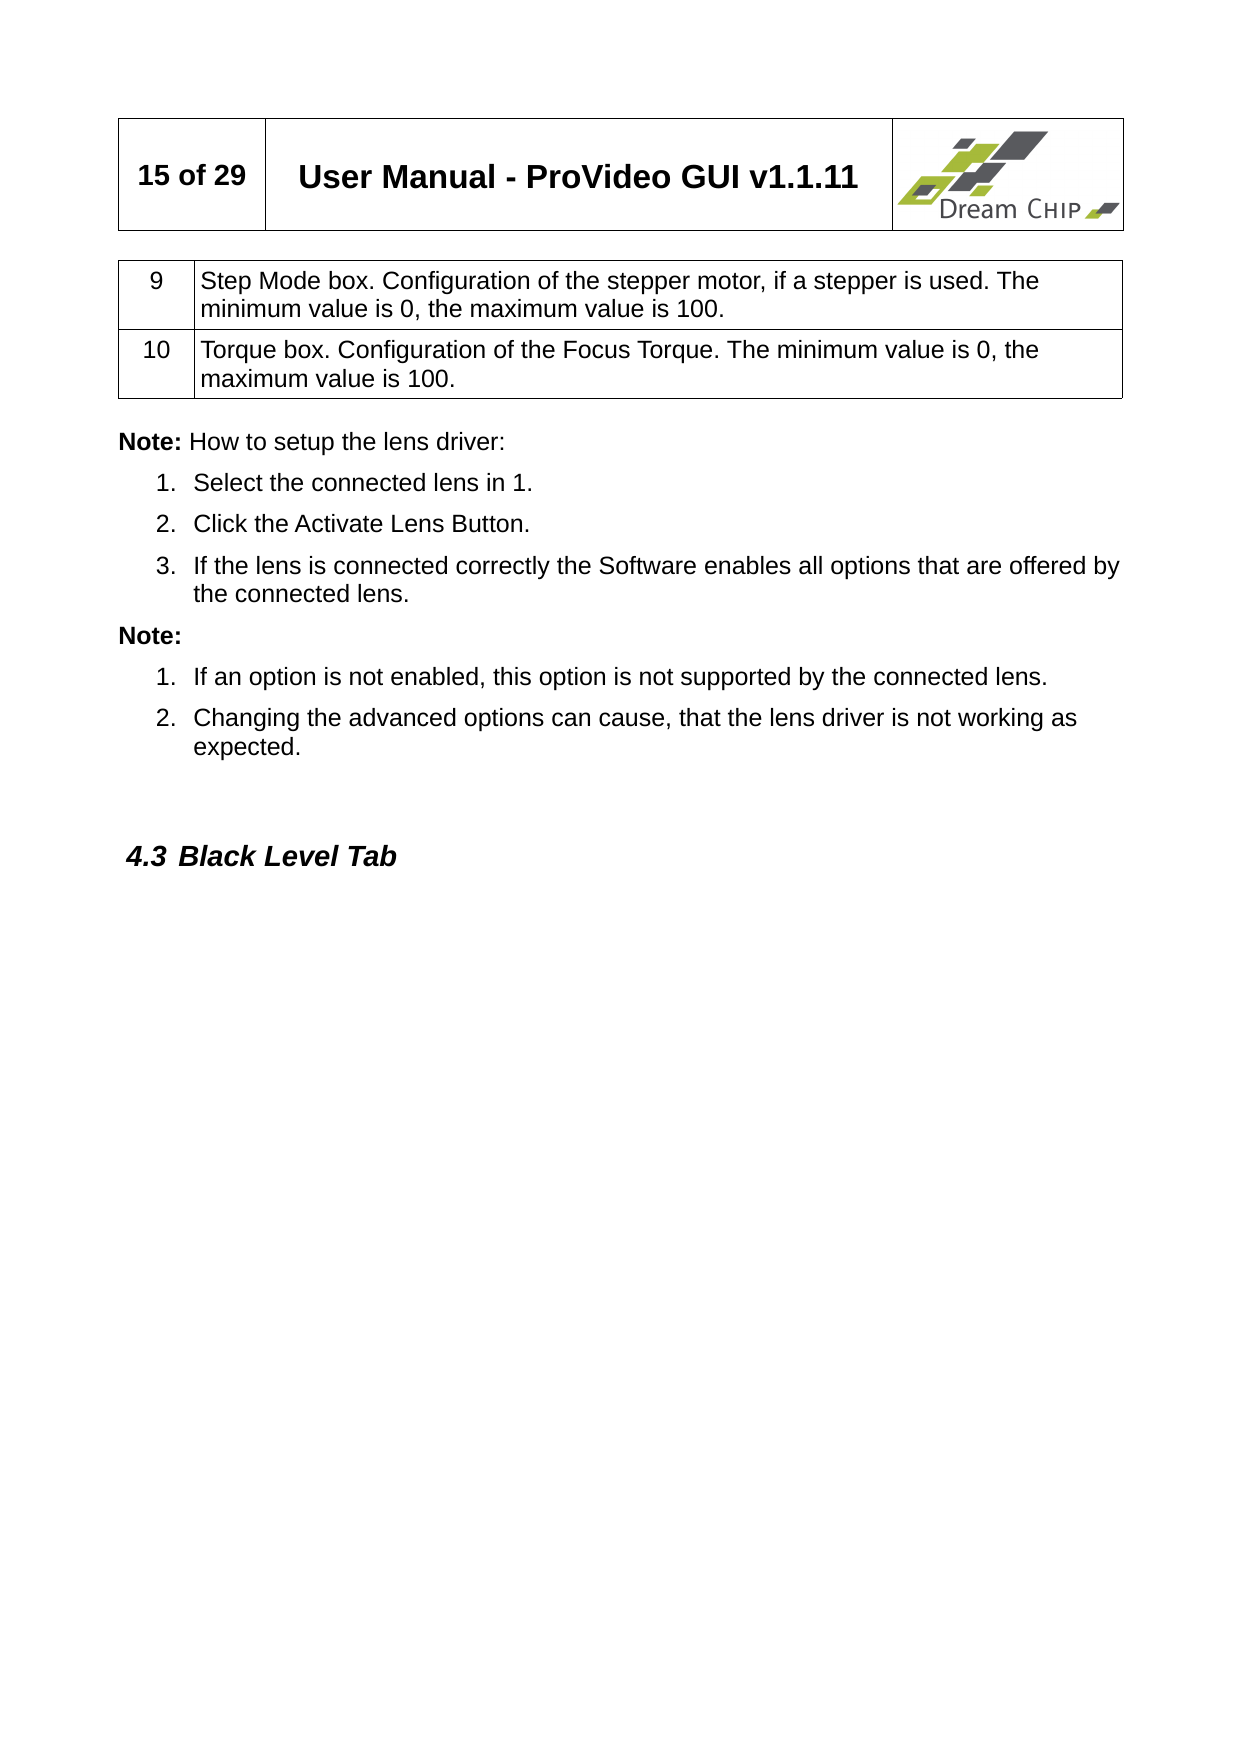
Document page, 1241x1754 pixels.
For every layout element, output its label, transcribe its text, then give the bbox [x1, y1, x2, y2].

subtitle Black Level Tab [118, 839, 1122, 873]
picture [897, 130, 1120, 220]
list Select the connected lens in 1. [156, 468, 1122, 497]
list Click the Activate Lens Button. [156, 509, 1122, 538]
list Changing the advanced options can cause, that the lens driver is not working as expected. [156, 703, 1122, 761]
list If an option is not enabled, this option is not supported by the connected lens. [156, 662, 1122, 691]
table_cell Torque box. Configuration of the Focus Torque. The minimum value is 0, the maximum value is 100. [195, 330, 1122, 398]
table_cell 9 [119, 261, 194, 329]
list If the lens is connected correctly the Software enables all options that are offered by the connected lens. [156, 551, 1122, 608]
table_cell Step Mode box. Configuration of the stepper motor, if a stepper is used. The minimum value is 0, the maximum value is 100. [195, 261, 1122, 329]
text Note: How to setup the lens driver: [118, 427, 1122, 456]
table_cell 10 [119, 330, 194, 398]
text Note: [118, 621, 1122, 649]
